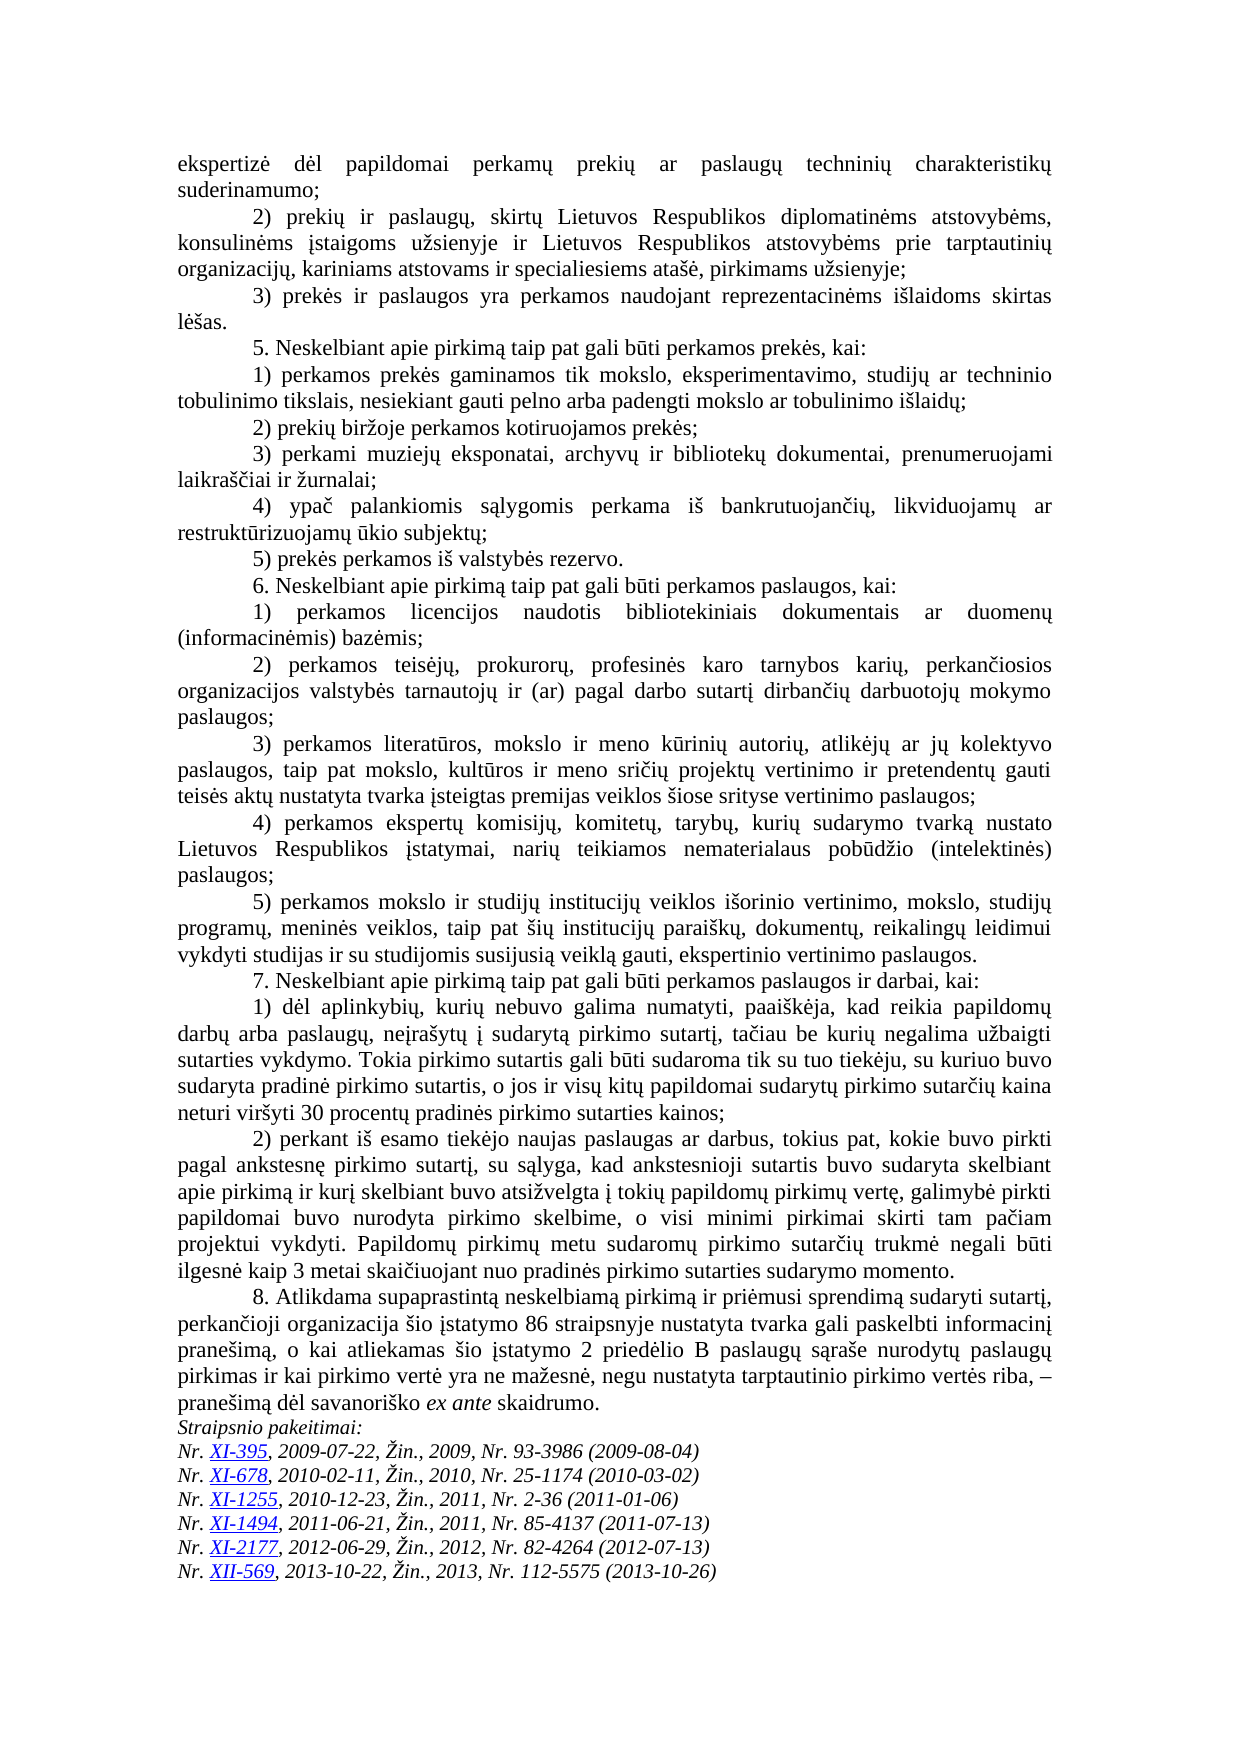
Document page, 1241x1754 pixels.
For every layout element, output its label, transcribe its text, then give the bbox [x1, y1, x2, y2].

text 1) dėl aplinkybių, kurių nebuvo galima numatyti, paaiškėja, kad reikia papildomų darbų arba paslaugų, neįrašytų į sudarytą pirkimo sutartį, tačiau be kurių negalima užbaigti sutarties vykdymo. Tokia pirkimo sutartis gali būti sudaroma tik su tuo tiekėju, su kuriuo buvo sudaryta pradinė pirkimo sutartis, o jos ir visų kitų papildomai sudarytų pirkimo sutarčių kaina neturi viršyti 30 procentų pradinės pirkimo sutarties kainos; [177, 993, 1053, 1125]
text 4) ypač palankiomis sąlygomis perkama iš bankrutuojančių, likviduojamų ar restruktūrizuojamų ūkio subjektų; [177, 493, 1053, 545]
text Straipsnio pakeitimai: [177, 1415, 1053, 1439]
text 2) perkamos teisėjų, prokurorų, profesinės karo tarnybos karių, perkančiosios organizacijos valstybės tarnautojų ir (ar) pagal darbo sutartį dirbančių darbuotojų mokymo paslaugos; [177, 651, 1053, 730]
text 7. Neskelbiant apie pirkimą taip pat gali būti perkamos paslaugos ir darbai, kai: [177, 967, 1053, 993]
text 2) prekių ir paslaugų, skirtų Lietuvos Respublikos diplomatinėms atstovybėms, konsulinėms įstaigoms užsienyje ir Lietuvos Respublikos atstovybėms prie tarptautinių organizacijų, kariniams atstovams ir specialiesiems atašė, pirkimams užsienyje; [177, 203, 1053, 282]
text 3) perkamos literatūros, mokslo ir meno kūrinių autorių, atlikėjų ar jų kolektyvo paslaugos, taip pat mokslo, kultūros ir meno sričių projektų vertinimo ir pretendentų gauti teisės aktų nustatyta tvarka įsteigtas premijas veiklos šiose srityse vertinimo paslaugos; [177, 730, 1053, 809]
text Nr. XI-1494, 2011-06-21, Žin., 2011, Nr. 85-4137 (2011-07-13) [177, 1511, 1053, 1535]
text 5. Neskelbiant apie pirkimą taip pat gali būti perkamos prekės, kai: [177, 334, 1053, 361]
text Nr. XII-569, 2013-10-22, Žin., 2013, Nr. 112-5575 (2013-10-26) [177, 1559, 1053, 1583]
text Nr. XI-678, 2010-02-11, Žin., 2010, Nr. 25-1174 (2010-03-02) [177, 1463, 1053, 1487]
text 3) prekės ir paslaugos yra perkamos naudojant reprezentacinėms išlaidoms skirtas lėšas. [177, 282, 1053, 334]
text ekspertizė dėl papildomai perkamų prekių ar paslaugų techninių charakteristikų suderinamumo; [177, 150, 1053, 203]
text Nr. XI-395, 2009-07-22, Žin., 2009, Nr. 93-3986 (2009-08-04) [177, 1439, 1053, 1463]
text 4) perkamos ekspertų komisijų, komitetų, tarybų, kurių sudarymo tvarką nustato Lietuvos Respublikos įstatymai, narių teikiamos nematerialaus pobūdžio (intelektinės) paslaugos; [177, 809, 1053, 888]
text 1) perkamos prekės gaminamos tik mokslo, eksperimentavimo, studijų ar techninio tobulinimo tikslais, nesiekiant gauti pelno arba padengti mokslo ar tobulinimo išlaidų; [177, 361, 1053, 413]
text Nr. XI-2177, 2012-06-29, Žin., 2012, Nr. 82-4264 (2012-07-13) [177, 1535, 1053, 1559]
text 2) prekių biržoje perkamos kotiruojamos prekės; [177, 413, 1053, 440]
text 5) perkamos mokslo ir studijų institucijų veiklos išorinio vertinimo, mokslo, studijų programų, meninės veiklos, taip pat šių institucijų paraiškų, dokumentų, reikalingų leidimui vykdyti studijas ir su studijomis susijusią veiklą gauti, ekspertinio vertinimo paslaugos. [177, 888, 1053, 967]
text 6. Neskelbiant apie pirkimą taip pat gali būti perkamos paslaugos, kai: [177, 572, 1053, 598]
text 3) perkami muziejų eksponatai, archyvų ir bibliotekų dokumentai, prenumeruojami laikraščiai ir žurnalai; [177, 440, 1053, 493]
text 5) prekės perkamos iš valstybės rezervo. [177, 545, 1053, 572]
text 1) perkamos licencijos naudotis bibliotekiniais dokumentais ar duomenų (informacinėmis) bazėmis; [177, 598, 1053, 651]
text 8. Atlikdama supaprastintą neskelbiamą pirkimą ir priėmusi sprendimą sudaryti sutartį, perkančioji organizacija šio įstatymo 86 straipsnyje nustatyta tvarka gali paskelbti informacinį pranešimą, o kai atliekamas šio įstatymo 2 priedėlio B paslaugų sąraše nurodytų paslaugų pirkimas ir kai pirkimo vertė yra ne mažesnė, negu nustatyta tarptautinio pirkimo vertės riba, – pranešimą dėl savanoriško ex ante skaidrumo. [177, 1283, 1053, 1415]
text Nr. XI-1255, 2010-12-23, Žin., 2011, Nr. 2-36 (2011-01-06) [177, 1487, 1053, 1511]
text 2) perkant iš esamo tiekėjo naujas paslaugas ar darbus, tokius pat, kokie buvo pirkti pagal ankstesnę pirkimo sutartį, su sąlyga, kad ankstesnioji sutartis buvo sudaryta skelbiant apie pirkimą ir kurį skelbiant buvo atsižvelgta į tokių papildomų pirkimų vertę, galimybė pirkti papildomai buvo nurodyta pirkimo skelbime, o visi minimi pirkimai skirti tam pačiam projektui vykdyti. Papildomų pirkimų metu sudaromų pirkimo sutarčių trukmė negali būti ilgesnė kaip 3 metai skaičiuojant nuo pradinės pirkimo sutarties sudarymo momento. [177, 1125, 1053, 1283]
